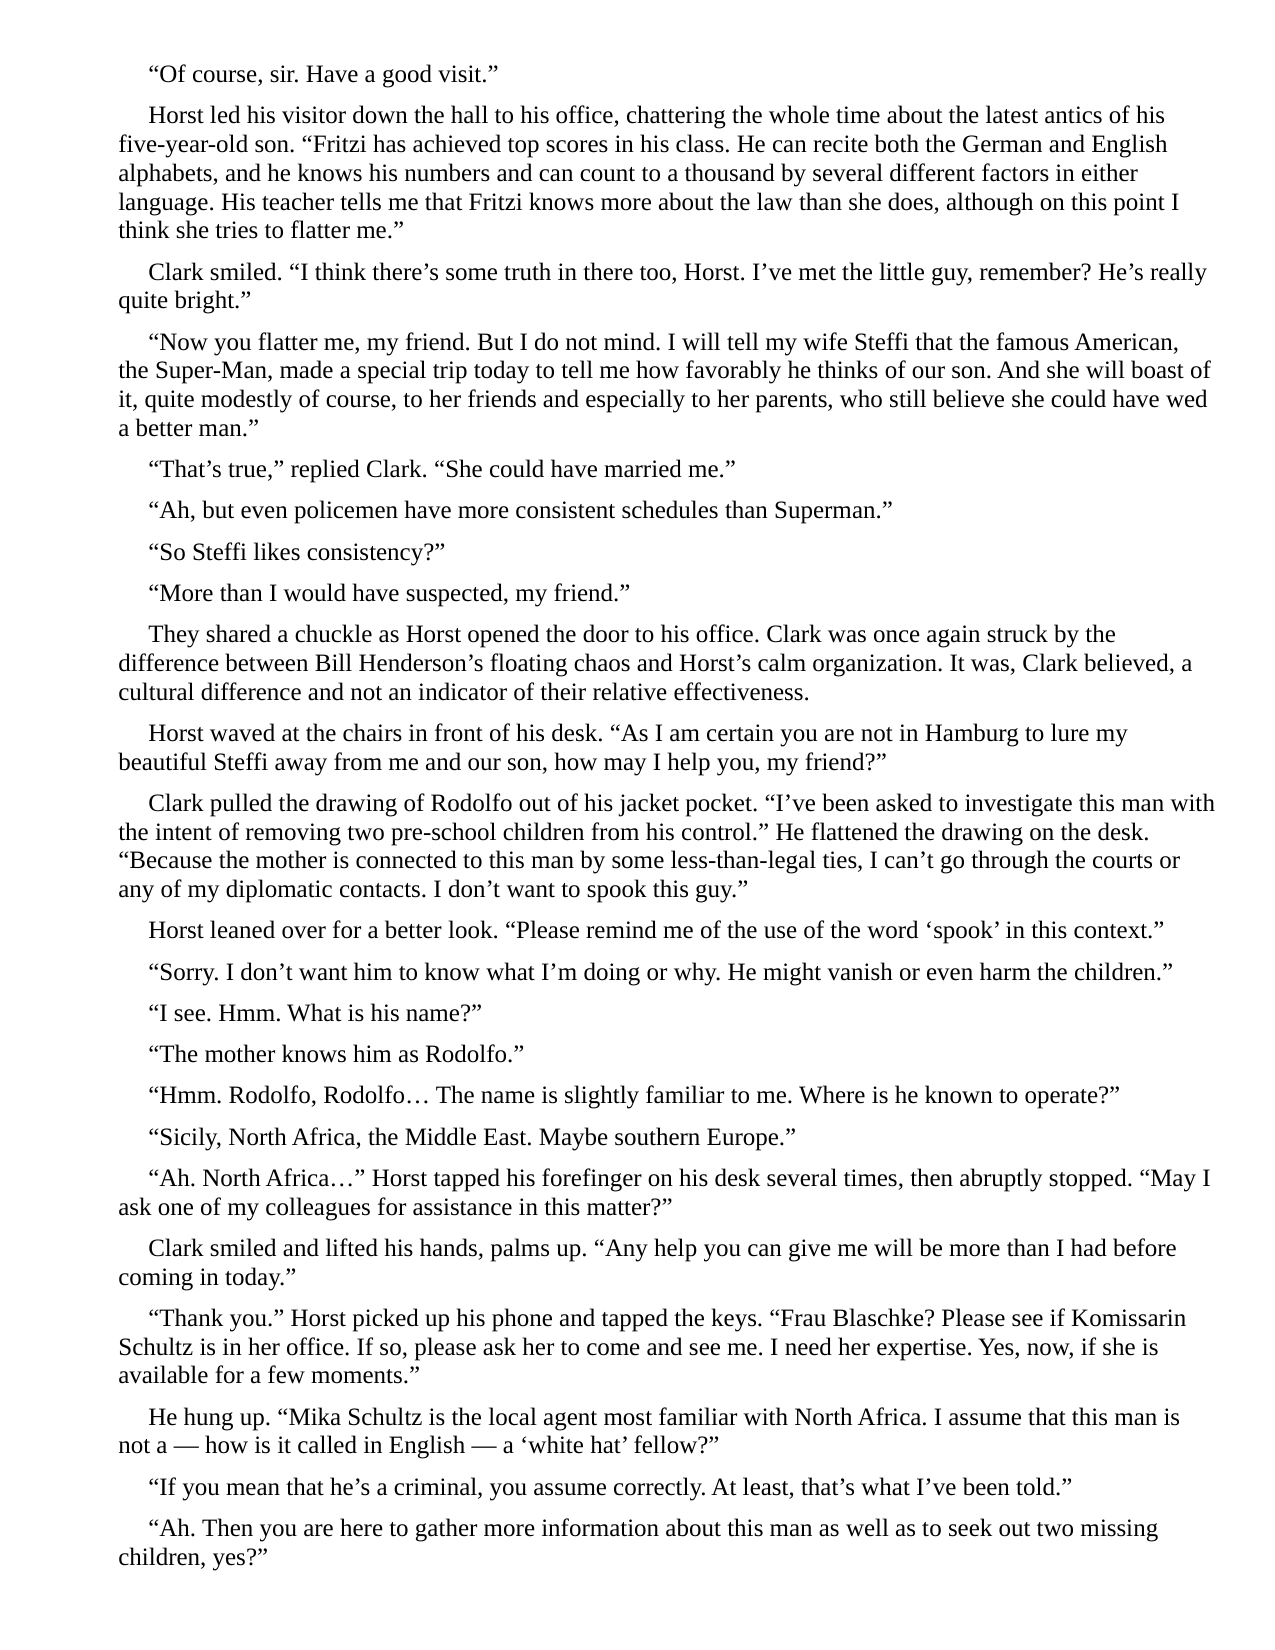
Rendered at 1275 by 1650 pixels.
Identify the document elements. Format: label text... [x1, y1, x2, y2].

text “The mother knows him as Rodolfo.” [118, 1039, 1216, 1068]
text They shared a chuckle as Horst opened the door to his office. Clark was once again struck by the difference between Bill Henderson’s floating chaos and Horst’s calm organization. It was, Clark believed, a cultural difference and not an indicator of their relative effectiveness. [118, 619, 1216, 705]
text “Thank you.” Horst picked up his phone and tapped the keys. “Frau Blaschke? Please see if Komissarin Schultz is in her office. If so, please ask her to come and see me. I need her expertise. Yes, now, if she is available for a few moments.” [118, 1303, 1216, 1389]
text “I see. Hmm. What is his name?” [118, 998, 1216, 1027]
text Clark pulled the drawing of Rodolfo out of his jacket pocket. “I’ve been asked to investigate this man with the intent of removing two pre-school children from his control.” He flattened the drawing on the desk. “Because the mother is connected to this man by some less-than-legal ties, I can’t go through the courts or any of my diplomatic contacts. I don’t want to spook this guy.” [118, 788, 1216, 903]
text Clark smiled. “I think there’s some truth in there too, Horst. I’ve met the little guy, remember? He’s really quite bright.” [118, 257, 1216, 314]
text “Ah. Then you are here to gather more information about this man as well as to seek out two missing children, yes?” [118, 1513, 1216, 1570]
text “Sorry. I don’t want him to know what I’m doing or why. He might vanish or even harm the children.” [118, 957, 1216, 985]
text “Of course, sir. Have a good visit.” [118, 59, 1216, 88]
text Horst leaned over for a better look. “Please remind me of the use of the word ‘spook’ in this context.” [118, 915, 1216, 944]
text “Now you flatter me, my friend. But I do not mind. I will tell my wife Steffi that the famous American, the Super-Man, made a special trip today to tell me how favorably he thinks of our son. And she will boast of it, quite modestly of course, to her friends and especially to her parents, who still believe she could have wed a better man.” [118, 327, 1216, 442]
text “Ah, but even policemen have more consistent schedules than Superman.” [118, 495, 1216, 524]
text He hung up. “Mika Schultz is the local agent most familiar with North Africa. I assume that this man is not a — how is it called in English — a ‘white hat’ fellow?” [118, 1402, 1216, 1459]
text “Ah. North Africa…” Horst tapped his forefinger on his desk several times, then abruptly stopped. “May I ask one of my colleagues for assistance in this matter?” [118, 1163, 1216, 1220]
text Horst waved at the chairs in front of his desk. “As I am certain you are not in Hamburg to lure my beautiful Steffi away from me and our son, how may I help you, my friend?” [118, 718, 1216, 775]
text “Sicily, North Africa, the Middle East. Maybe southern Europe.” [118, 1122, 1216, 1150]
text Horst led his visitor down the hall to his office, chattering the whole time about the latest antics of his five-year-old son. “Fritzi has achieved top scores in his class. He can recite both the German and English alphabets, and he knows his numbers and can count to a thousand by several different factors in either language. His teacher tells me that Fritzi knows more about the law than she does, although on this point I think she tries to flatter me.” [118, 100, 1216, 244]
text Clark smiled and lifted his hands, palms up. “Any help you can give me will be more than I had before coming in today.” [118, 1233, 1216, 1290]
text “If you mean that he’s a criminal, you assume correctly. At least, that’s what I’ve been told.” [118, 1472, 1216, 1500]
text “That’s true,” replied Clark. “She could have married me.” [118, 454, 1216, 483]
text “Hmm. Rodolfo, Rodolfo… The name is slightly familiar to me. Where is he known to operate?” [118, 1080, 1216, 1109]
text “So Steffi likes consistency?” [118, 537, 1216, 565]
text “More than I would have suspected, my friend.” [118, 578, 1216, 607]
